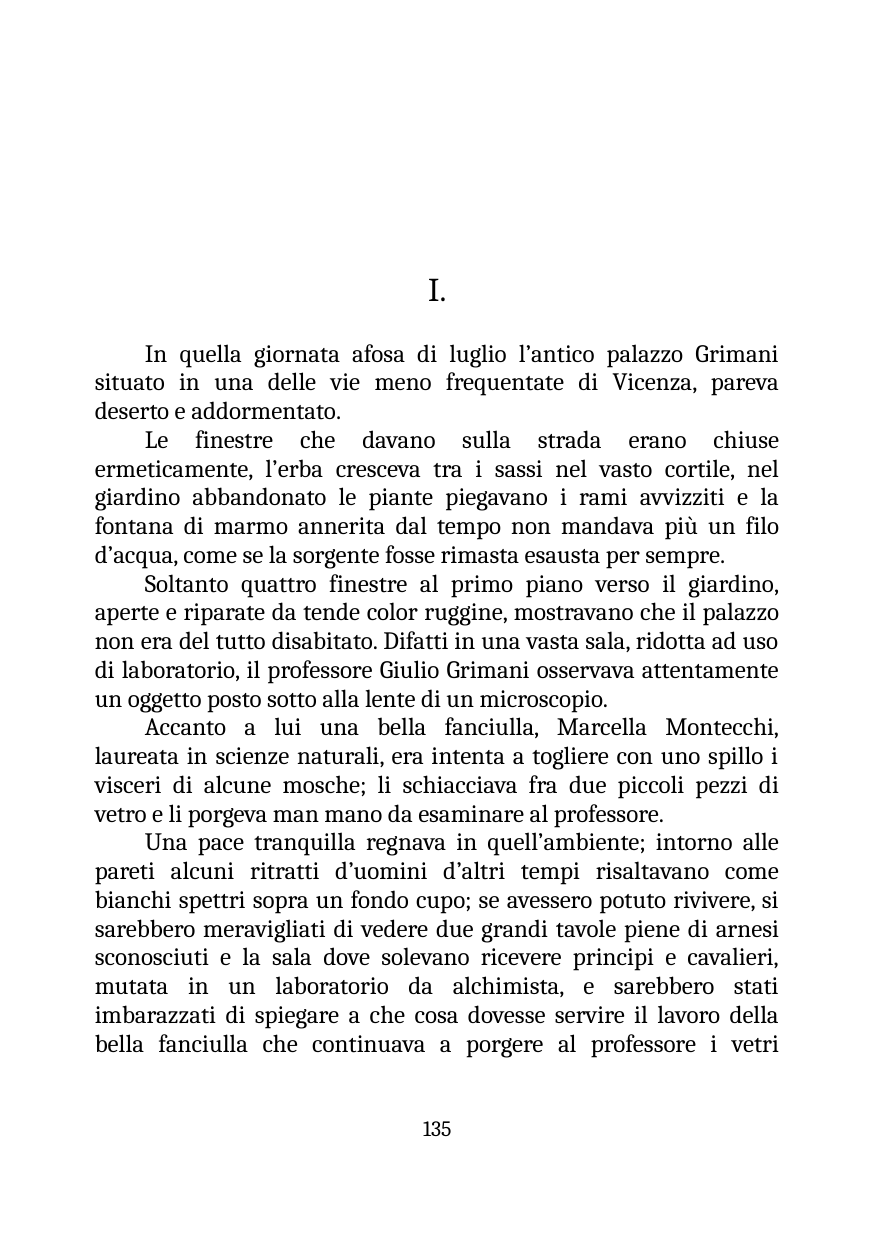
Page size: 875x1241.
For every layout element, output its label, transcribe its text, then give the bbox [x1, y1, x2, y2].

text Accanto a lui una bella fanciulla, Marcella Montecchi, laureata in scienze naturali, era intenta a togliere con uno spillo i visceri di alcune mosche; li schiacciava fra due piccoli pezzi di vetro e li porgeva man mano da esaminare al professore. [94, 713, 779, 828]
text In quella giornata afosa di luglio l’antico palazzo Grimani situato in una delle vie meno frequentate di Vicenza, pareva deserto e addormentato. [94, 339, 779, 426]
text Una pace tranquilla regnava in quell’ambiente; intorno alle pareti alcuni ritratti d’uomini d’altri tempi risaltavano come bianchi spettri sopra un fondo cupo; se avessero potuto rivivere, si sarebbero meravigliati di vedere due grandi tavole piene di arnesi sconosciuti e la sala dove solevano ricevere principi e cavalieri, mutata in un laboratorio da alchimista, e sarebbero stati imbarazzati di spiegare a che cosa dovesse servire il lavoro della bella fanciulla che continuava a porgere al professore i vetri [94, 828, 779, 1058]
subtitle I. [94, 272, 779, 310]
text Le finestre che davano sulla strada erano chiuse ermeticamente, l’erba cresceva tra i sassi nel vasto cortile, nel giardino abbandonato le piante piegavano i rami avvizziti e la fontana di marmo annerita dal tempo non mandava più un filo d’acqua, come se la sorgente fosse rimasta esausta per sempre. [94, 426, 779, 569]
text Soltanto quattro finestre al primo piano verso il giardino, aperte e riparate da tende color ruggine, mostravano che il palazzo non era del tutto disabitato. Difatti in una vasta sala, ridotta ad uso di laboratorio, il professore Giulio Grimani osservava attentamente un oggetto posto sotto alla lente di un microscopio. [94, 569, 779, 713]
